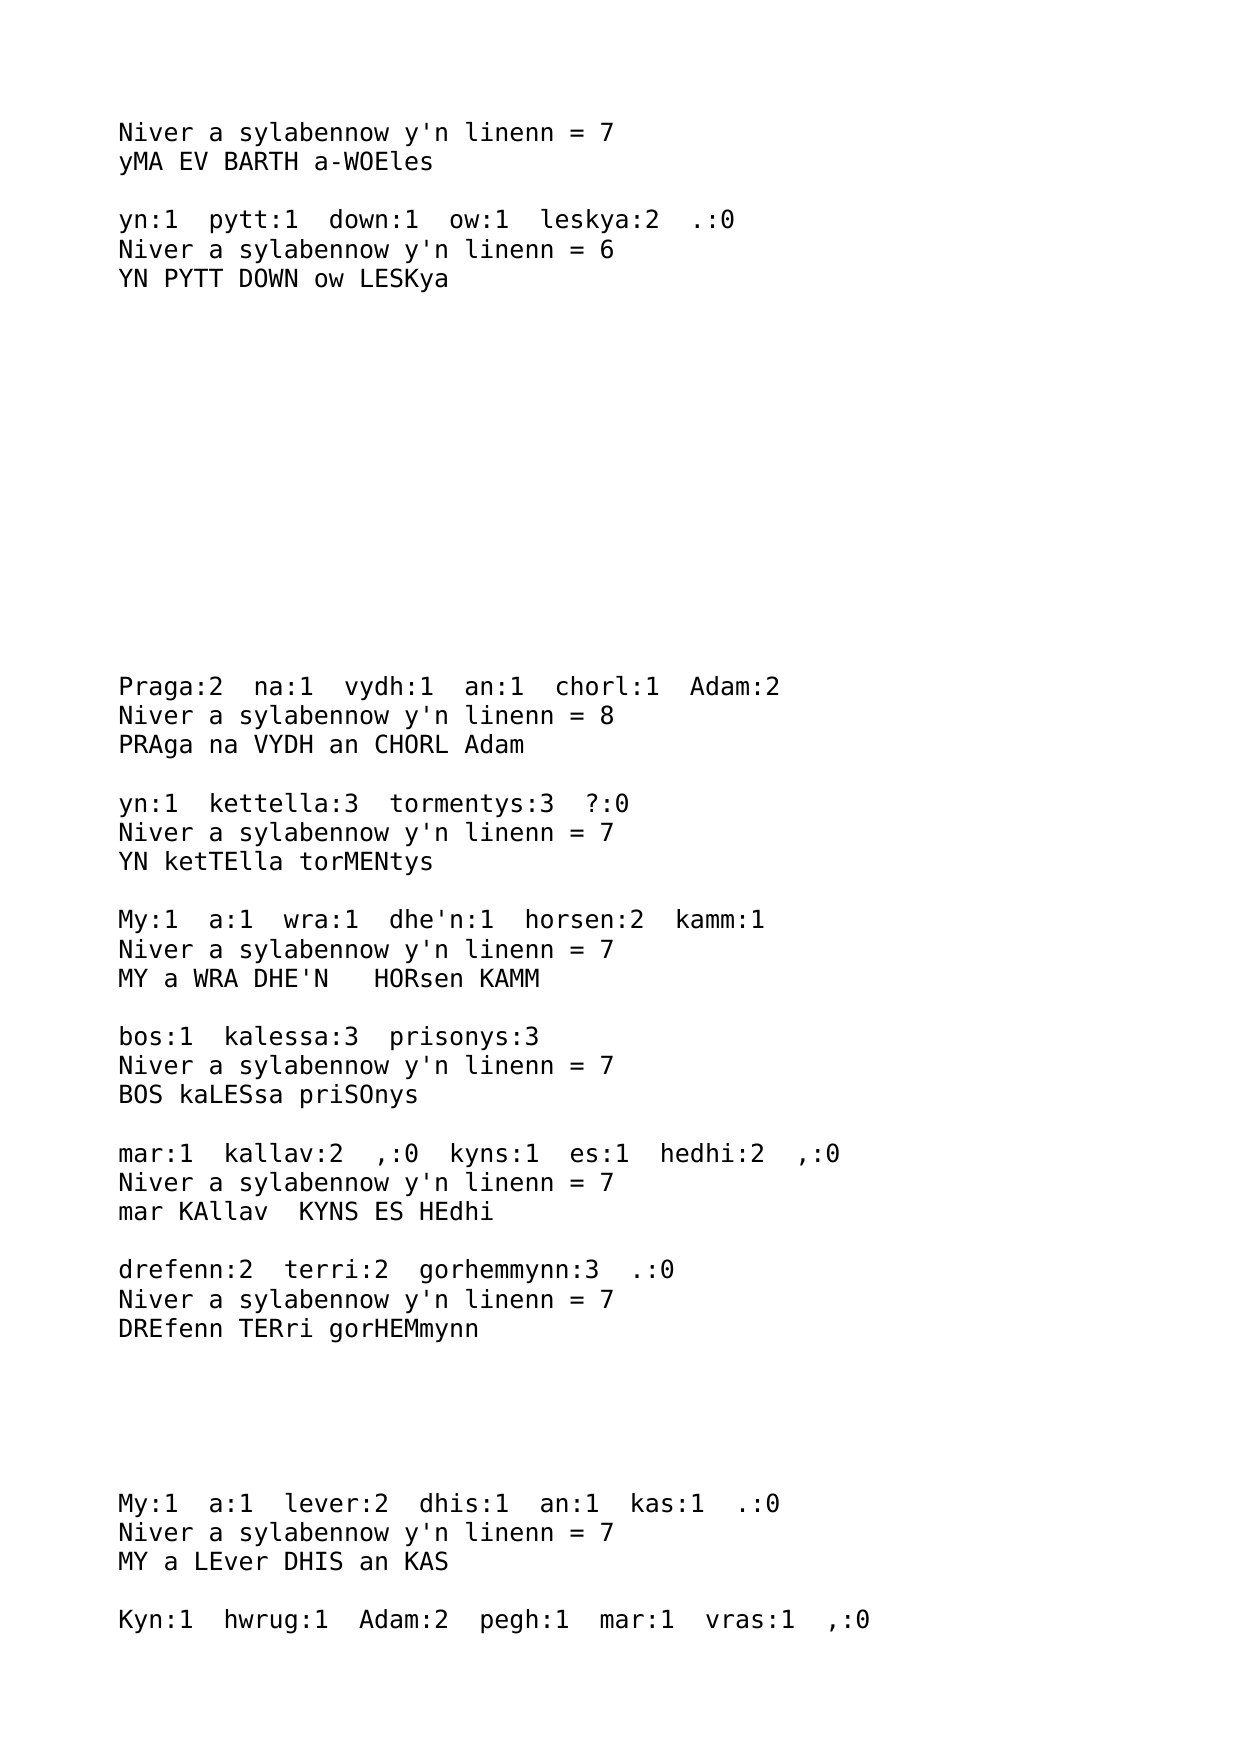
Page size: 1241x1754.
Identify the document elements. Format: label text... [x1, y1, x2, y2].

text Kyn:1 hwrug:1 Adam:2 pegh:1 mar:1 vras:1 ,:0 [118, 1606, 1122, 1635]
text Niver a sylabennow y'n linenn = 7 [118, 1168, 1122, 1197]
text Niver a sylabennow y'n linenn = 7 [118, 1285, 1122, 1314]
text Niver a sylabennow y'n linenn = 7 [118, 818, 1122, 847]
text Niver a sylabennow y'n linenn = 7 [118, 1518, 1122, 1547]
text MY a LEver DHIS an KAS [118, 1547, 1122, 1576]
text My:1 a:1 wra:1 dhe'n:1 horsen:2 kamm:1 [118, 906, 1122, 935]
text Niver a sylabennow y'n linenn = 8 [118, 701, 1122, 731]
text My:1 a:1 lever:2 dhis:1 an:1 kas:1 .:0 [118, 1489, 1122, 1518]
text yMA EV BARTH a-WOEles [118, 147, 1122, 176]
text yn:1 kettella:3 tormentys:3 ?:0 [118, 789, 1122, 818]
text Niver a sylabennow y'n linenn = 7 [118, 118, 1122, 147]
text drefenn:2 terri:2 gorhemmynn:3 .:0 [118, 1256, 1122, 1285]
text Niver a sylabennow y'n linenn = 7 [118, 935, 1122, 964]
text mar:1 kallav:2 ,:0 kyns:1 es:1 hedhi:2 ,:0 [118, 1139, 1122, 1168]
text bos:1 kalessa:3 prisonys:3 [118, 1022, 1122, 1051]
text DREfenn TERri gorHEMmynn [118, 1314, 1122, 1343]
text YN PYTT DOWN ow LESKya [118, 264, 1122, 293]
text Praga:2 na:1 vydh:1 an:1 chorl:1 Adam:2 [118, 672, 1122, 701]
text MY a WRA DHE'N HORsen KAMM [118, 964, 1122, 993]
text YN ketTElla torMENtys [118, 847, 1122, 876]
text yn:1 pytt:1 down:1 ow:1 leskya:2 .:0 [118, 206, 1122, 235]
text Niver a sylabennow y'n linenn = 7 [118, 1051, 1122, 1081]
text BOS kaLESsa priSOnys [118, 1081, 1122, 1110]
text mar KAllav KYNS ES HEdhi [118, 1197, 1122, 1226]
text PRAga na VYDH an CHORL Adam [118, 731, 1122, 760]
text Niver a sylabennow y'n linenn = 6 [118, 235, 1122, 264]
